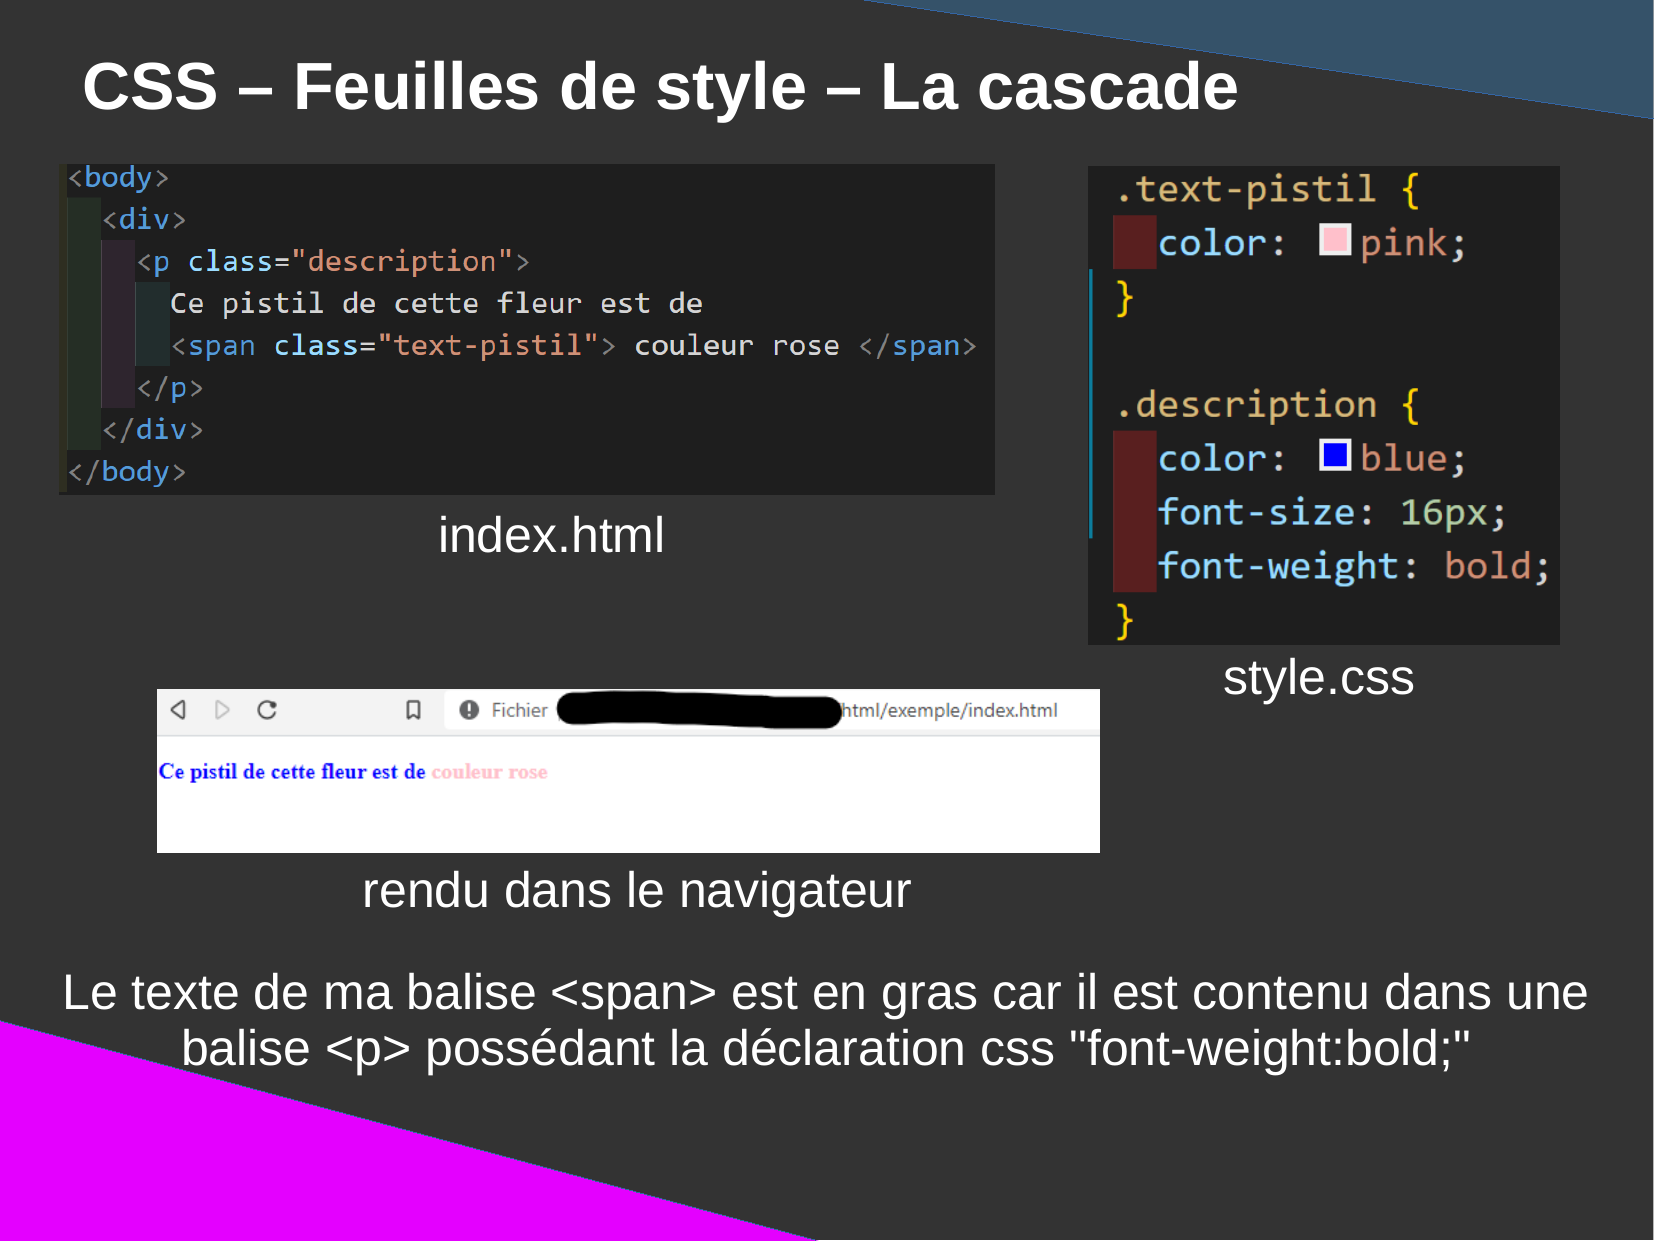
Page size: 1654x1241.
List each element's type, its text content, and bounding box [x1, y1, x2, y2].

picture [1088, 166, 1560, 645]
title Le texte de ma balise <span> est en gras car il est contenu dans une balise <p> possédant la déclaration css "font-weight:bold;" [61, 964, 1592, 1188]
title rendu dans le navigateur [312, 862, 963, 946]
title index.html [407, 507, 697, 592]
title style.css [1174, 649, 1465, 734]
text_box [0, 1020, 819, 1241]
picture [157, 689, 1100, 853]
text_box [864, 0, 1654, 119]
title CSS – Feuilles de style – La cascade [82, 49, 1571, 162]
picture [59, 164, 995, 495]
